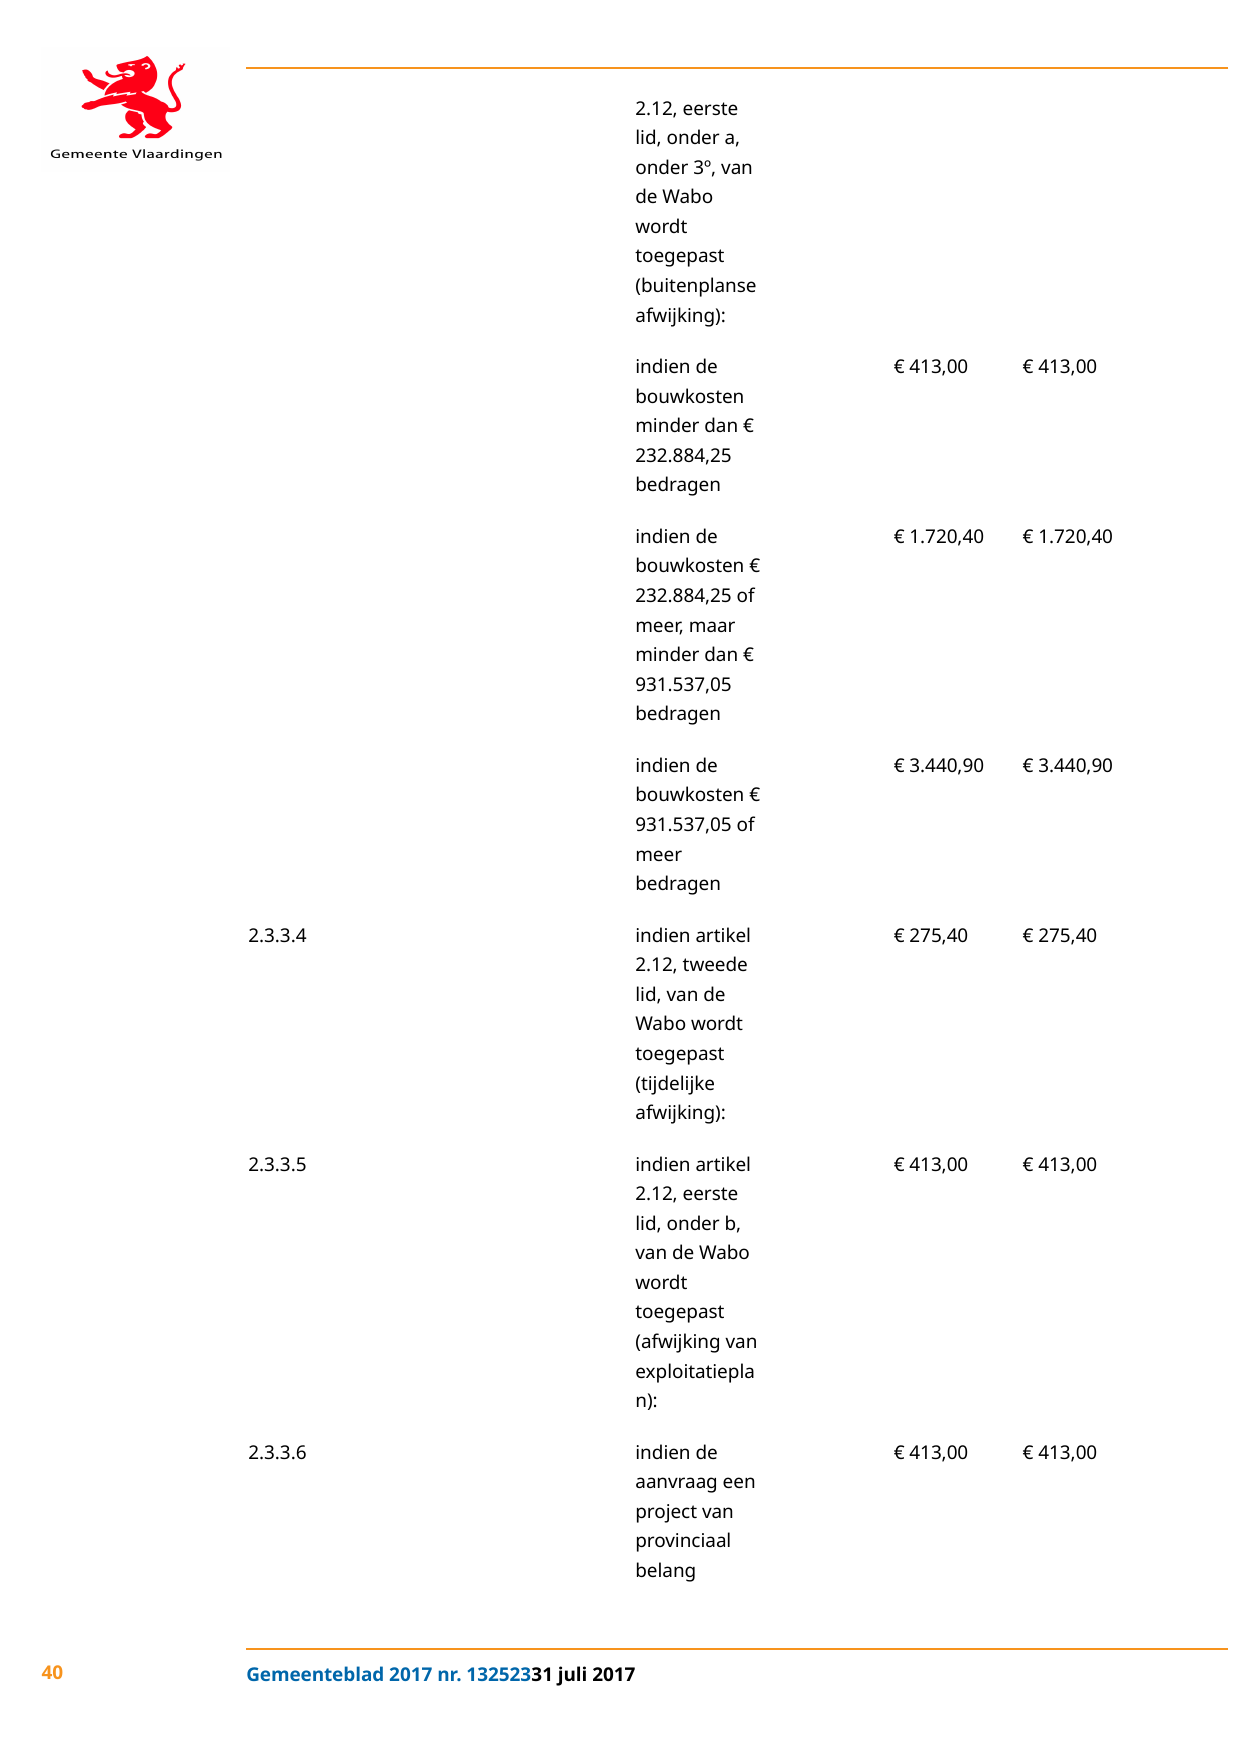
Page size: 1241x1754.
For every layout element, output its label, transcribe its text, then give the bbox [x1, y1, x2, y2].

table_cell [248, 353, 377, 497]
table_cell [248, 498, 377, 523]
table_cell [248, 95, 377, 328]
table_cell [248, 1125, 377, 1151]
table_cell [377, 922, 506, 1125]
table_cell [764, 896, 893, 922]
table_cell [506, 726, 635, 752]
table_cell [635, 1413, 764, 1439]
table_cell 2.3.3.5 [248, 1151, 377, 1413]
table_cell [1023, 498, 1152, 523]
table_cell [506, 922, 635, 1125]
table_cell [506, 896, 635, 922]
table_cell [377, 353, 506, 497]
table_cell [1023, 328, 1152, 353]
table_cell € 413,00 [1023, 1439, 1152, 1583]
table_cell 2.3.3.6 [248, 1439, 377, 1583]
table_cell indien de aanvraag een project van provinciaal belang [635, 1439, 764, 1583]
table_cell [377, 896, 506, 922]
table_cell € 413,00 [894, 1151, 1022, 1413]
table_cell € 3.440,90 [894, 752, 1022, 896]
table_cell [506, 1439, 635, 1583]
table_cell indien de bouwkosten € 232.884,25 of meer, maar minder dan € 931.537,05 bedragen [635, 523, 764, 726]
table_cell € 3.440,90 [1023, 752, 1152, 896]
table_cell [1023, 1413, 1152, 1439]
table_cell [635, 726, 764, 752]
table_cell [248, 328, 377, 353]
table_cell [764, 353, 893, 497]
table_cell [1023, 726, 1152, 752]
table_cell [635, 328, 764, 353]
table_cell [764, 523, 893, 726]
table_cell [377, 1125, 506, 1151]
table_cell [894, 498, 1022, 523]
table_cell [1023, 896, 1152, 922]
table_cell [764, 498, 893, 523]
table_cell [764, 1413, 893, 1439]
table_cell [894, 726, 1022, 752]
table_cell [377, 523, 506, 726]
table_cell [377, 1151, 506, 1413]
table_cell [248, 523, 377, 726]
table_cell [248, 896, 377, 922]
table_cell [764, 328, 893, 353]
picture [41, 47, 231, 172]
table_cell [894, 1413, 1022, 1439]
table_cell € 275,40 [894, 922, 1022, 1125]
table_cell indien artikel 2.12, tweede lid, van de Wabo wordt toegepast (tijdelijke afwijking): [635, 922, 764, 1125]
table_cell € 275,40 [1023, 922, 1152, 1125]
table_cell [377, 498, 506, 523]
table_cell [506, 1125, 635, 1151]
table_cell [377, 328, 506, 353]
table_cell [506, 353, 635, 497]
table_cell [248, 1413, 377, 1439]
table_cell [1023, 95, 1152, 328]
table_cell [635, 1125, 764, 1151]
table_cell [635, 896, 764, 922]
table_cell [377, 1413, 506, 1439]
table_cell [506, 752, 635, 896]
table_cell [635, 498, 764, 523]
table_cell € 413,00 [1023, 353, 1152, 497]
table_cell [377, 752, 506, 896]
table_cell [764, 752, 893, 896]
table_cell indien artikel 2.12, eerste lid, onder b, van de Wabo wordt toegepast (afwijking van exploitatieplan): [635, 1151, 764, 1413]
table_cell [506, 523, 635, 726]
table_cell € 413,00 [894, 353, 1022, 497]
table_cell [764, 726, 893, 752]
table_cell € 1.720,40 [894, 523, 1022, 726]
table_cell indien de bouwkosten minder dan € 232.884,25 bedragen [635, 353, 764, 497]
table_cell 2.12, eerste lid, onder a, onder 3º, van de Wabo wordt toegepast (buitenplanse afwijking): [635, 95, 764, 328]
table_cell 2.3.3.4 [248, 922, 377, 1125]
table_cell [764, 1151, 893, 1413]
table_cell [764, 1439, 893, 1583]
table_cell [894, 328, 1022, 353]
table_cell [506, 498, 635, 523]
table_cell € 413,00 [894, 1439, 1022, 1583]
table_cell [506, 328, 635, 353]
table_cell [894, 1125, 1022, 1151]
table_cell [894, 95, 1022, 328]
table_cell [506, 1413, 635, 1439]
table_cell [764, 922, 893, 1125]
table_cell € 1.720,40 [1023, 523, 1152, 726]
table_cell [506, 1151, 635, 1413]
table_cell [894, 896, 1022, 922]
table_cell indien de bouwkosten € 931.537,05 of meer bedragen [635, 752, 764, 896]
table_cell [377, 1439, 506, 1583]
table_cell [248, 726, 377, 752]
table_cell [764, 95, 893, 328]
table_cell [377, 95, 506, 328]
table_cell [764, 1125, 893, 1151]
table_cell [248, 752, 377, 896]
table_cell € 413,00 [1023, 1151, 1152, 1413]
table_cell [506, 95, 635, 328]
table_cell [1023, 1125, 1152, 1151]
table_cell [377, 726, 506, 752]
